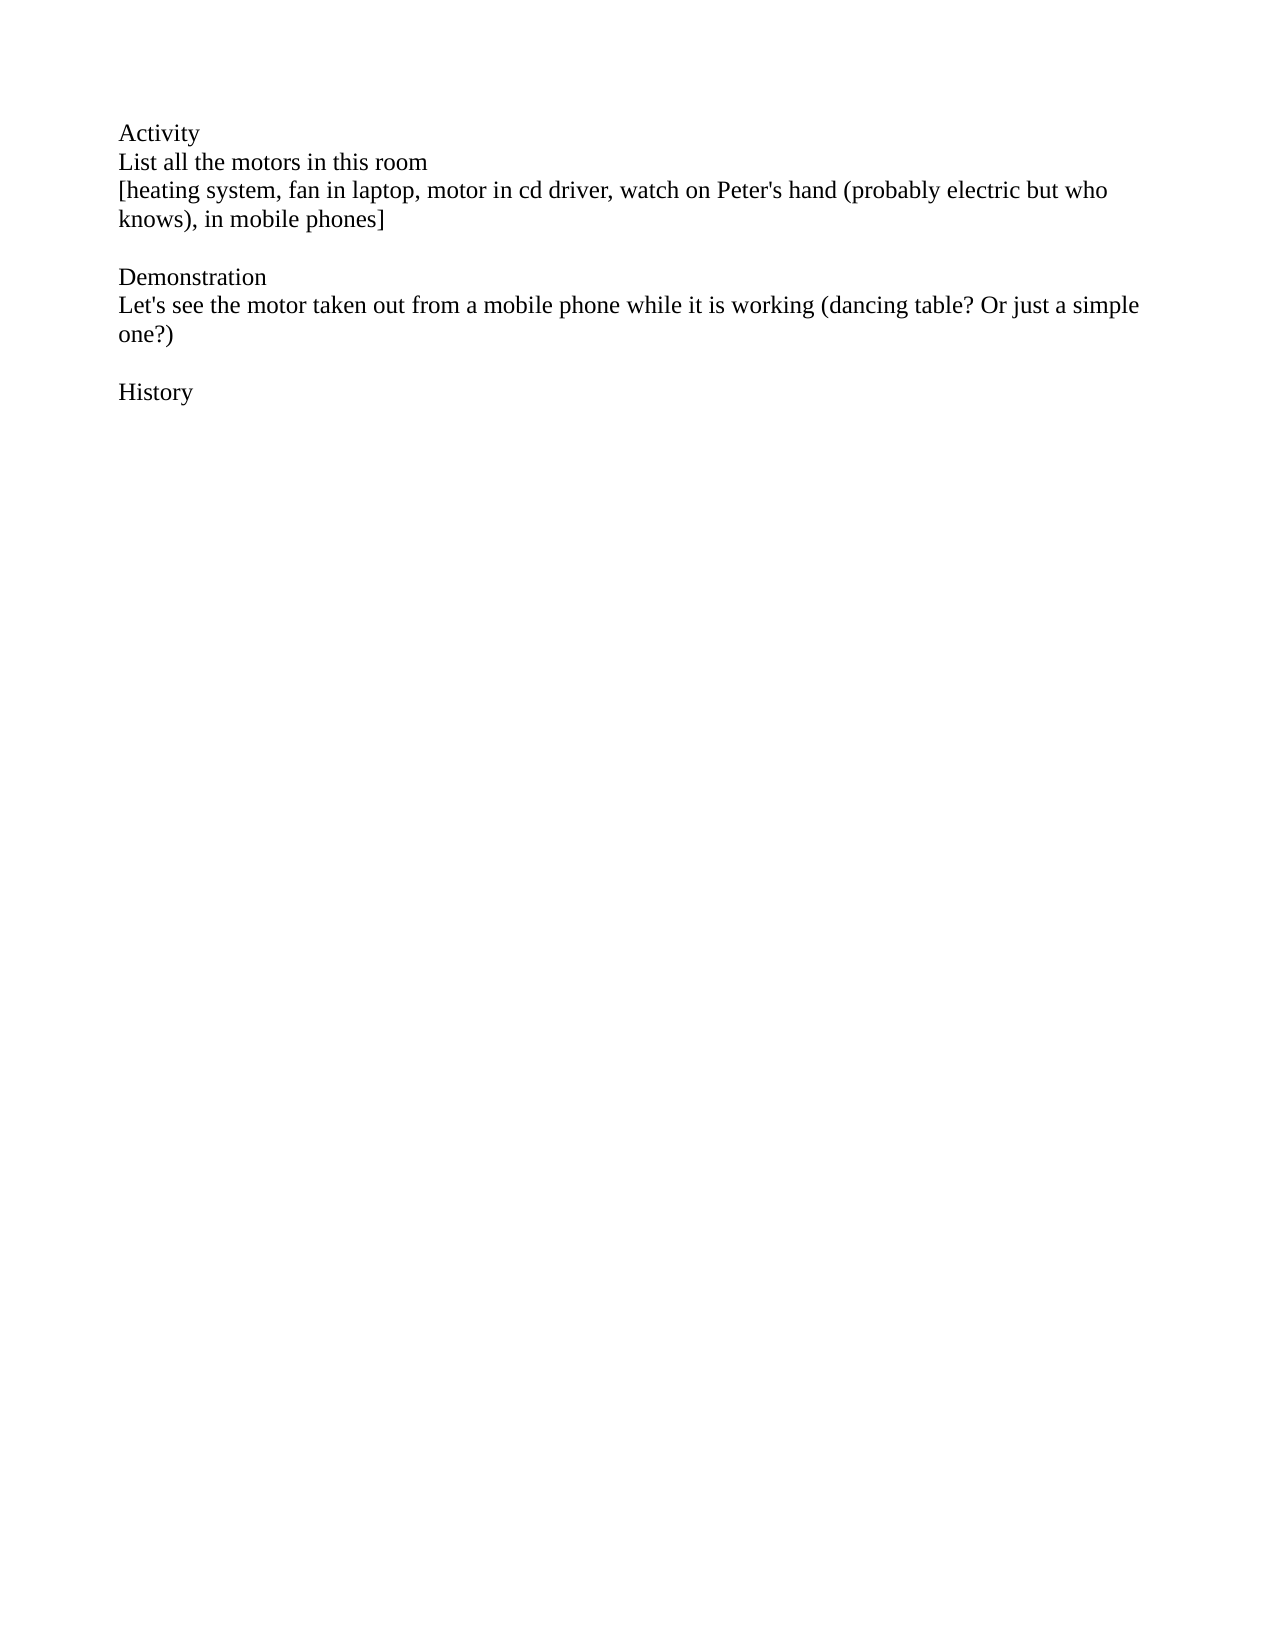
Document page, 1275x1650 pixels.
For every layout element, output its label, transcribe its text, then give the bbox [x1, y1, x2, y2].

text History [118, 377, 1157, 406]
text Let's see the motor taken out from a mobile phone while it is working (dancing table? Or just a simple one?) [118, 291, 1157, 348]
text Activity [118, 118, 1157, 147]
text Demonstration [118, 262, 1157, 291]
text [heating system, fan in laptop, motor in cd driver, watch on Peter's hand (probably electric but who knows), in mobile phones] [118, 176, 1157, 233]
text List all the motors in this room [118, 147, 1157, 176]
